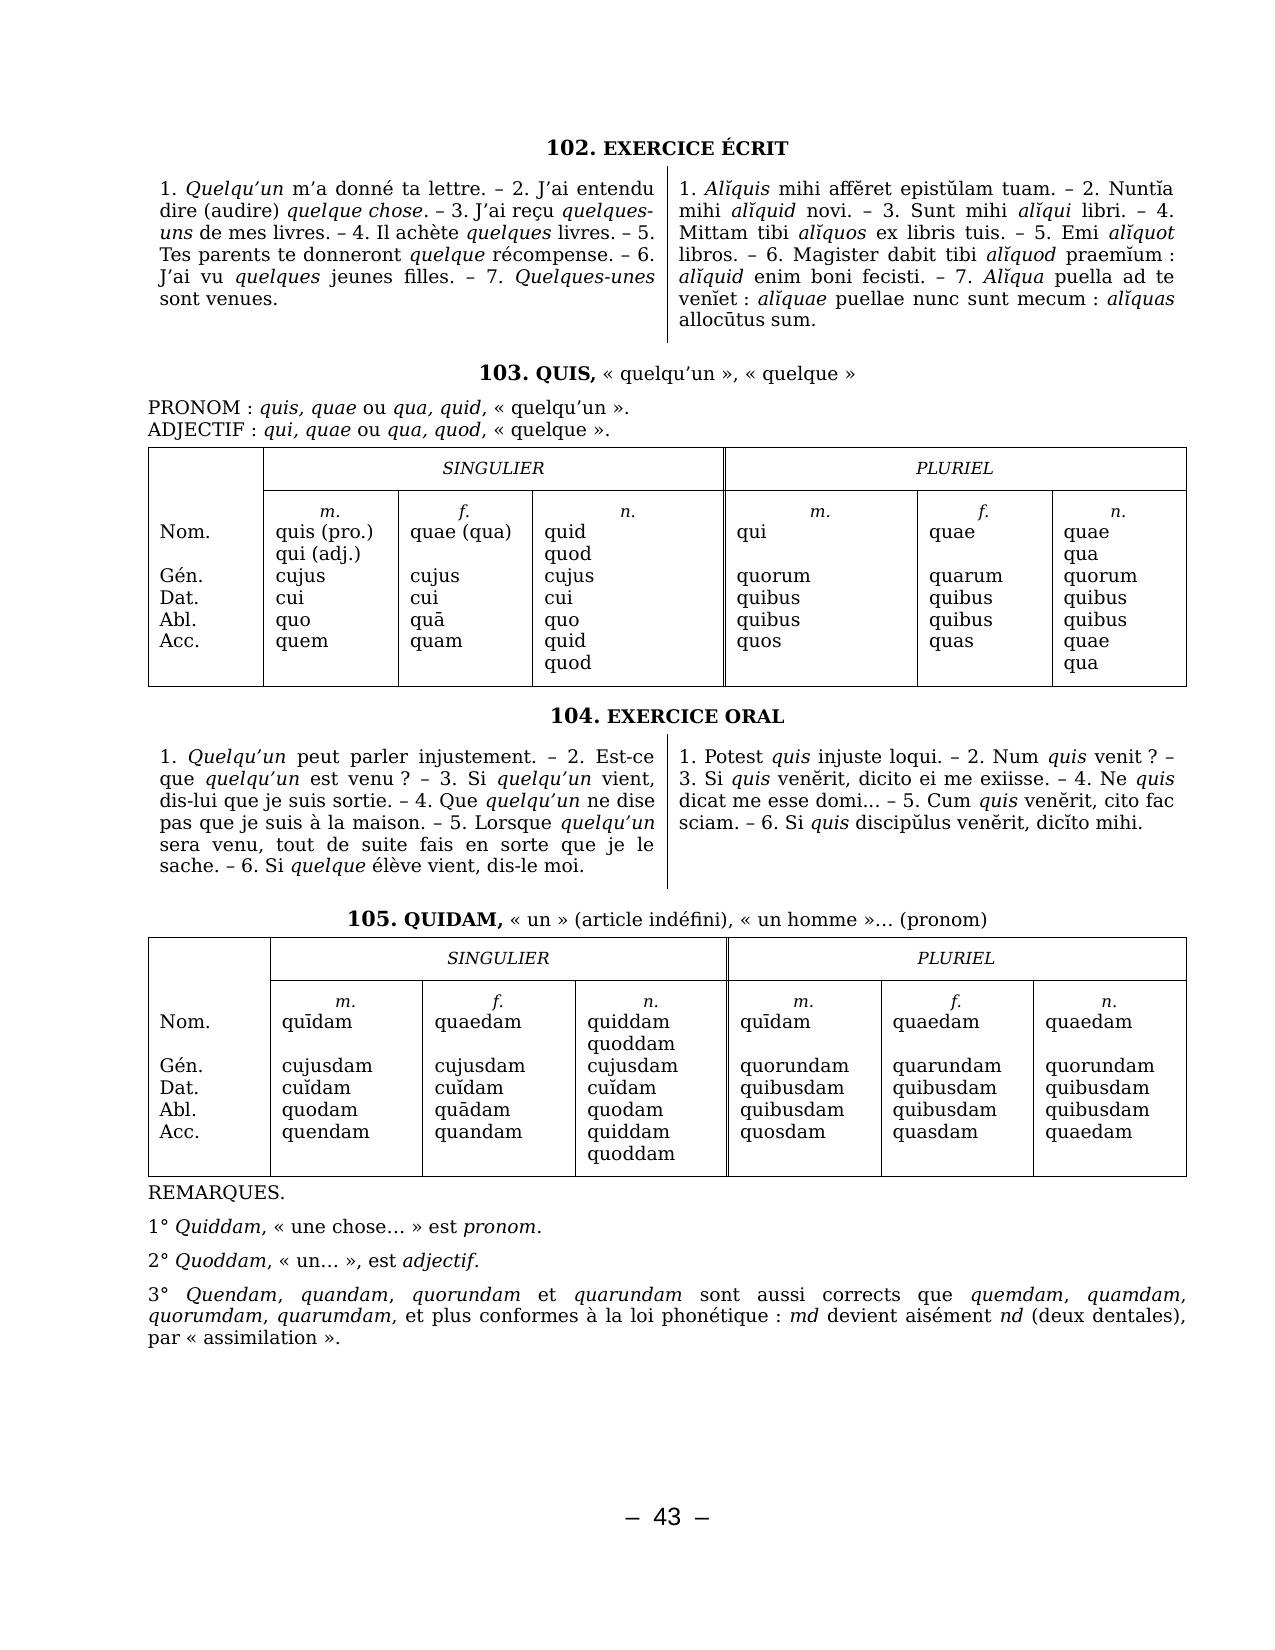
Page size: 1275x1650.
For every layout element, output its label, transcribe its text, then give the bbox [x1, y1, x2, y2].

table_cell n. quae qua quorum quibus quibus quae qua [1053, 491, 1186, 686]
table_header [149, 938, 270, 980]
table_cell m. quīdam cujusdam cuĭdam quodam quendam [271, 981, 422, 1176]
table_header 1. Potest quis injuste loqui. – 2. Num quis venit ? – 3. Si quis venĕrit, dicito ei me exiisse. – 4. Ne quis dicat me esse domi... – 5. Cum quis venĕrit, cito fac sciam. – 6. Si quis discipŭlus venĕrit, dicĭto mihi. [668, 734, 1186, 889]
text 103. QUIS, « quelqu’un », « quelque » [148, 361, 1186, 385]
table_cell m. quīdam quorundam quibusdam quibusdam quosdam [729, 981, 881, 1176]
table_cell f. quae (qua) cujus cui quā quam [399, 491, 532, 686]
table_header SINGULIER [264, 448, 723, 490]
text 105. QUIDAM, « un » (article indéfini), « un homme »… (pronom) [148, 907, 1186, 931]
text 102. EXERCICE ÉCRIT [148, 136, 1186, 161]
table_cell n. quaedam quorundam quibusdam quibusdam quaedam [1034, 981, 1186, 1176]
text 104. EXERCICE ORAL [148, 704, 1186, 728]
table_cell Nom. Gén. Dat. Abl. Acc. [149, 490, 263, 686]
table_header PLURIEL [726, 448, 1186, 490]
table_cell n. quid quod cujus cui quo quid quod [533, 491, 723, 686]
table_header 1. Quelqu’un peut parler injustement. – 2. Est-ce que quelqu’un est venu ? – 3. Si quelqu’un vient, dis-lui que je suis sortie. – 4. Que quelqu’un ne dise pas que je suis à la maison. – 5. Lorsque quelqu’un sera venu, tout de suite fais en sorte que je le sache. – 6. Si quelque élève vient, dis-le moi. [148, 734, 667, 889]
table_cell n. quiddam quoddam cujusdam cuĭdam quodam quiddam quoddam [576, 981, 726, 1176]
text REMARQUES. [148, 1182, 1186, 1204]
table_cell m. quis (pro.) qui (adj.) cujus cui quo quem [264, 491, 398, 686]
text 3° Quendam, quandam, quorundam et quarundam sont aussi corrects que quemdam, quamdam, quorumdam, quarumdam, et plus conformes à la loi phonétique : md devient aisément nd (deux dentales), par « assimilation ». [148, 1284, 1186, 1349]
table_header 1. Alĭquis mihi affĕret epistŭlam tuam. – 2. Nuntĭa mihi alĭquid novi. – 3. Sunt mihi alĭqui libri. – 4. Mittam tibi alĭquos ex libris tuis. – 5. Emi alĭquot libros. – 6. Magister dabit tibi alĭquod praemĭum : alĭquid enim boni fecisti. – 7. Alĭqua puella ad te venĭet : alĭquae puellae nunc sunt mecum : alĭquas allocūtus sum. [668, 166, 1186, 343]
text PRONOM : quis, quae ou qua, quid, « quelqu’un ». ADJECTIF : qui, quae ou qua, quod, « quelque ». [148, 397, 1186, 441]
table_header 1. Quelqu’un m’a donné ta lettre. – 2. J’ai entendu dire (audire) quelque chose. – 3. J’ai reçu quelques-uns de mes livres. – 4. Il achète quelques livres. – 5. Tes parents te donneront quelque récompense. – 6. J’ai vu quelques jeunes filles. – 7. Quelques-unes sont venues. [148, 166, 667, 343]
table_header SINGULIER [271, 938, 726, 980]
text 2° Quoddam, « un… », est adjectif. [148, 1250, 1186, 1272]
table_cell m. qui quorum quibus quibus quos [726, 491, 917, 686]
text 1° Quiddam, « une chose… » est pronom. [148, 1216, 1186, 1238]
table_cell f. quaedam cujusdam cuĭdam quādam quandam [423, 981, 575, 1176]
table_cell Nom. Gén. Dat. Abl. Acc. [149, 980, 270, 1176]
table_header [149, 448, 263, 490]
table_cell f. quaedam quarundam quibusdam quibusdam quasdam [882, 981, 1033, 1176]
table_header PLURIEL [729, 938, 1186, 980]
table_cell f. quae quarum quibus quibus quas [918, 491, 1052, 686]
